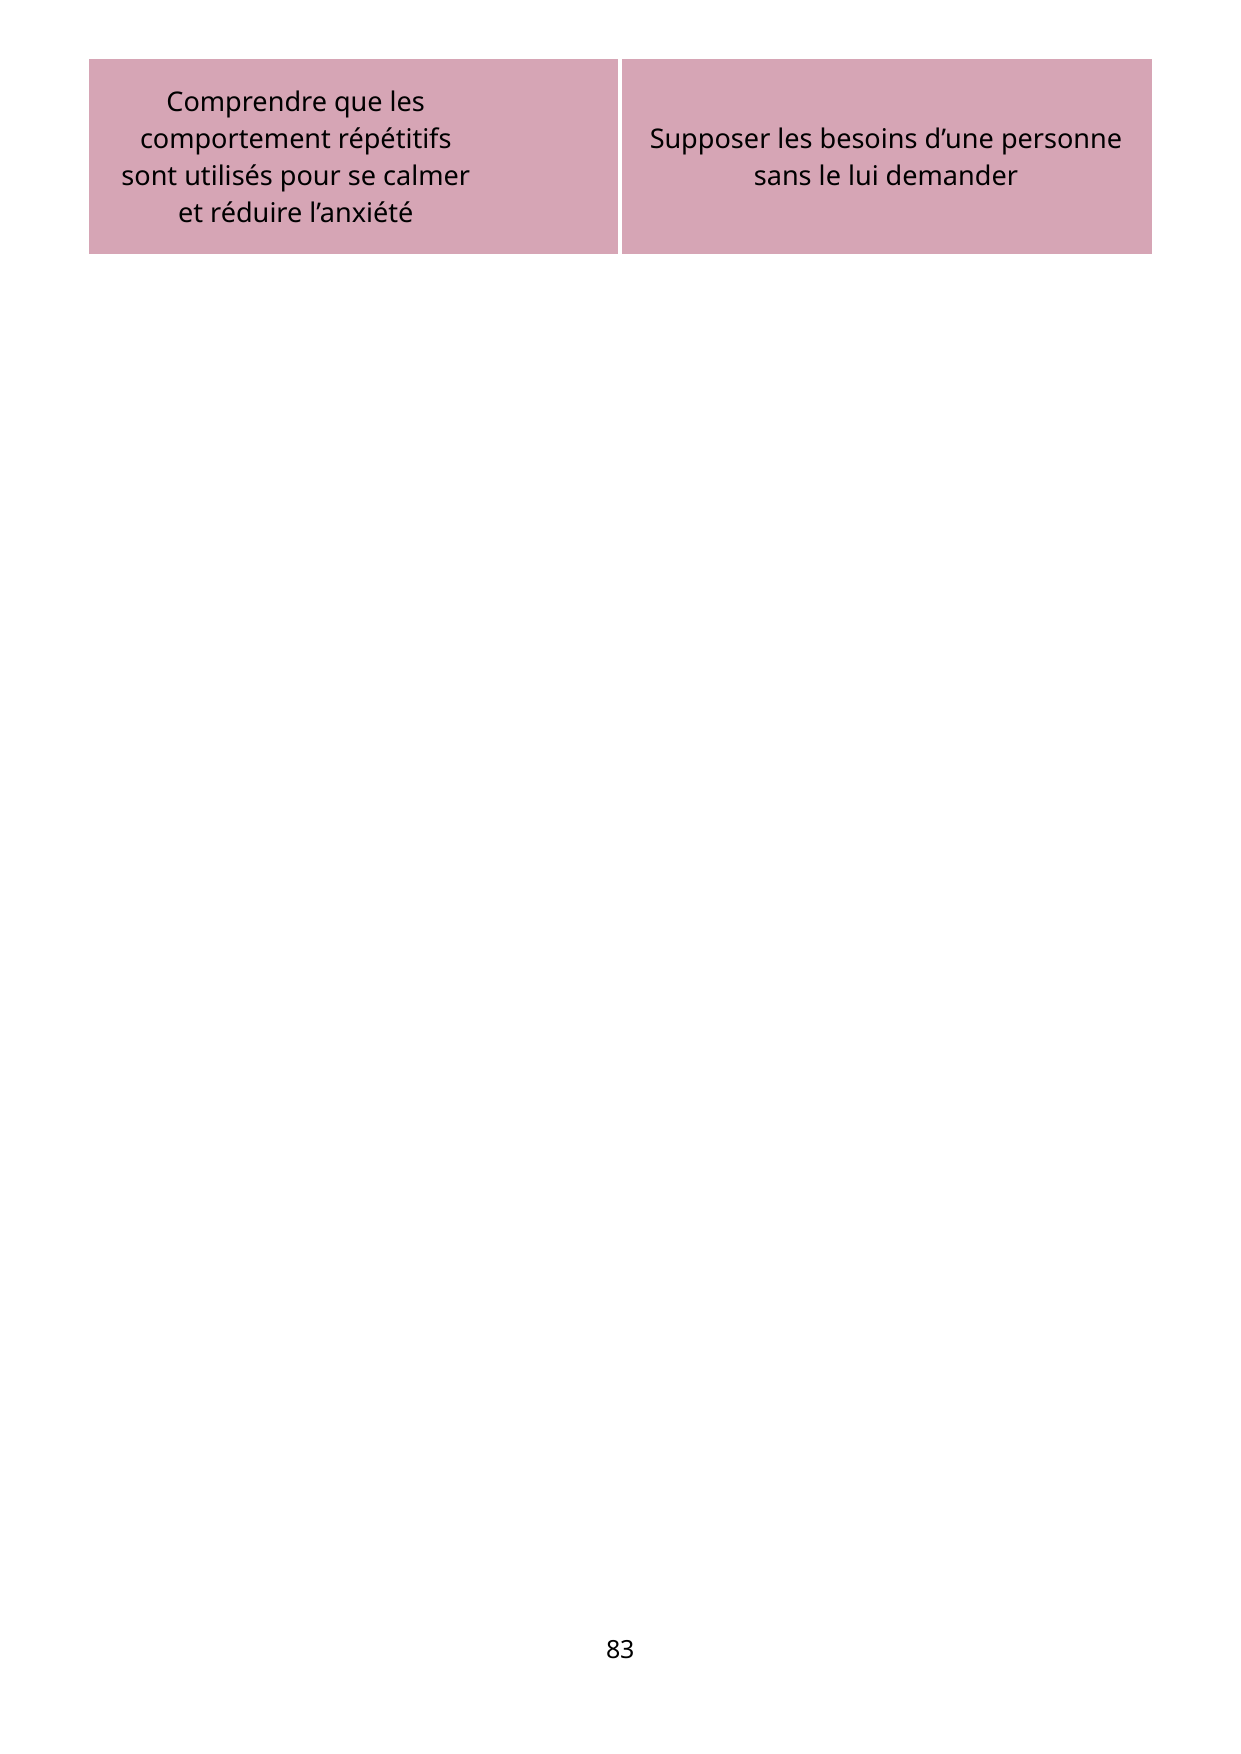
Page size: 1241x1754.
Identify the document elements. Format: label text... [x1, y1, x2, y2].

table_cell Comprendre que les comportement répétitifs sont utilisés pour se calmer et réduire l’anxiété [89, 59, 503, 254]
table_cell [503, 59, 618, 254]
table_cell Supposer les besoins d’une personne sans le lui demander [622, 59, 1152, 254]
